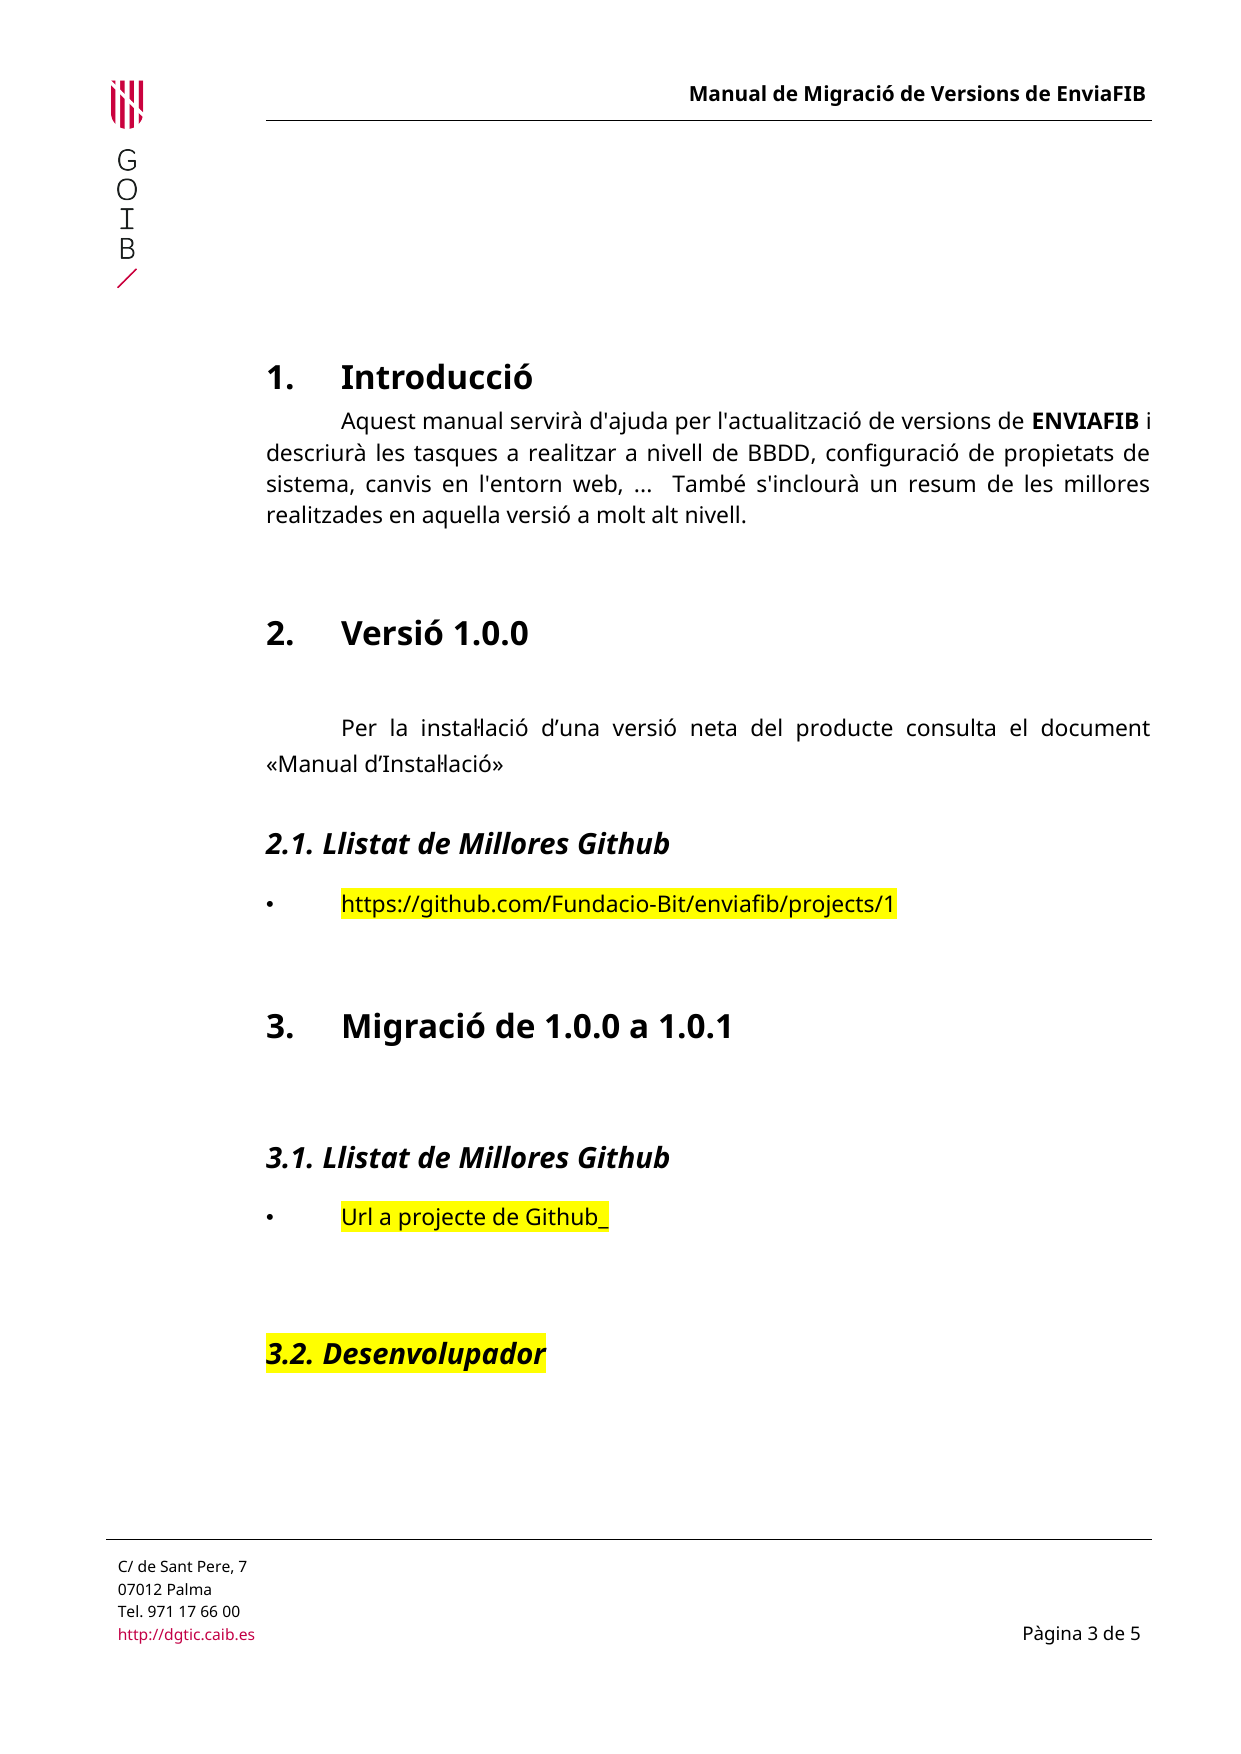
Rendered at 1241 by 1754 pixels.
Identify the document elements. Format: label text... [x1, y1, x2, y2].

text Per la instal·lació d’una versió neta del producte consulta el document «Manual d’Instal·lació» [266, 712, 1152, 779]
subtitle Migració de 1.0.0 a 1.0.1 [266, 1003, 1152, 1049]
list https://github.com/Fundacio-Bit/enviafib/projects/1 [266, 888, 1152, 919]
subtitle Introducció [266, 353, 1152, 399]
list Url a projecte de Github_ [266, 1201, 1152, 1232]
picture [82, 57, 172, 319]
text Aquest manual servirà d'ajuda per l'actualització de versions de ENVIAFIB i descriurà les tasques a realitzar a nivell de BBDD, configuració de propietats de sistema, canvis en l'entorn web, ... També s'inclourà un resum de les millores realitzades en aquella versió a molt alt nivell. [266, 405, 1152, 530]
subtitle Desenvolupador [266, 1333, 1152, 1373]
subtitle Llistat de Millores Github [266, 824, 1152, 863]
subtitle Versió 1.0.0 [266, 610, 1152, 655]
subtitle Llistat de Millores Github [266, 1137, 1152, 1177]
